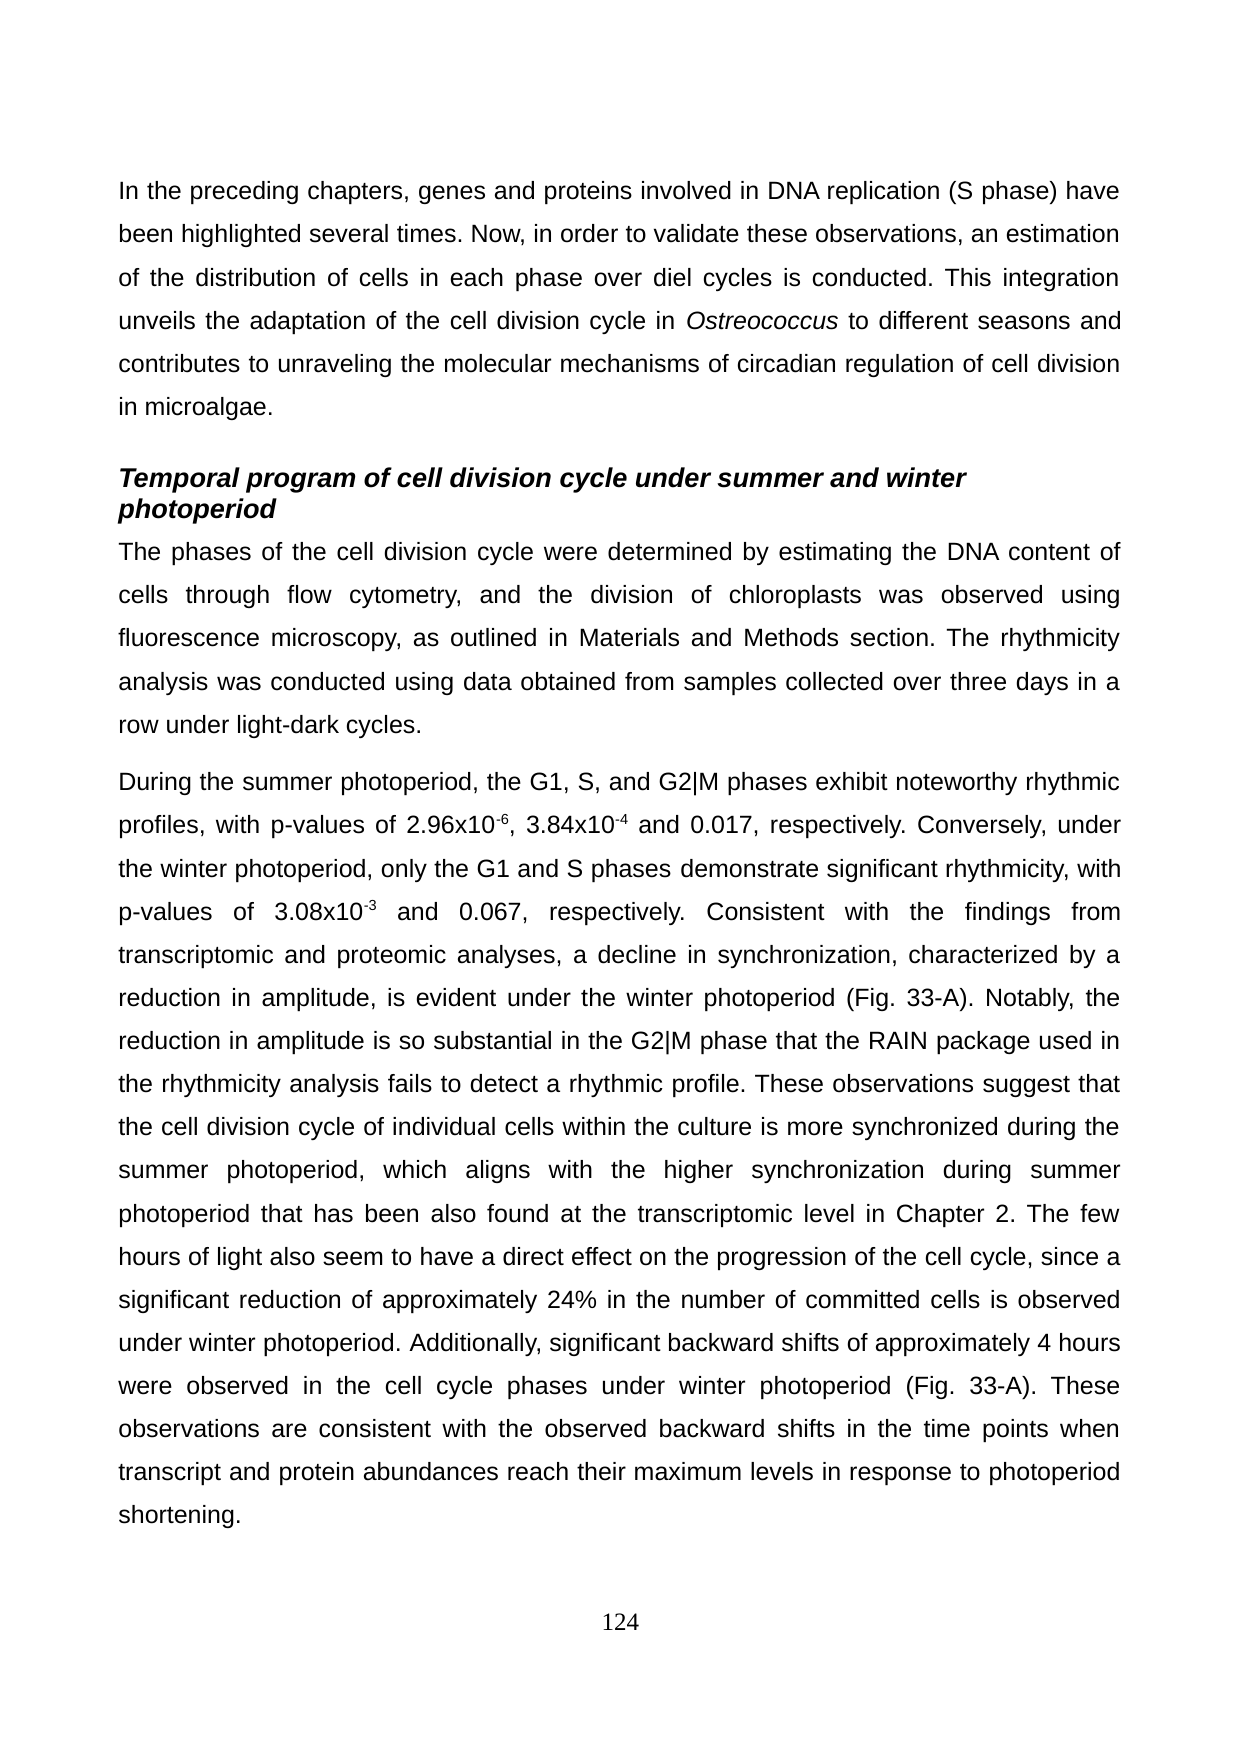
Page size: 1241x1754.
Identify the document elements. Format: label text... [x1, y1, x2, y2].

text During the summer photoperiod, the G1, S, and G2|M phases exhibit noteworthy rhythmic profiles, with p-values of 2.96x10-6, 3.84x10-4 and 0.017, respectively. Conversely, under the winter photoperiod, only the G1 and S phases demonstrate significant rhythmicity, with p-values of 3.08x10-3 and 0.067, respectively. Consistent with the findings from transcriptomic and proteomic analyses, a decline in synchronization, characterized by a reduction in amplitude, is evident under the winter photoperiod (Fig. 33-A). Notably, the reduction in amplitude is so substantial in the G2|M phase that the RAIN package used in the rhythmicity analysis fails to detect a rhythmic profile. These observations suggest that the cell division cycle of individual cells within the culture is more synchronized during the summer photoperiod, which aligns with the higher synchronization during summer photoperiod that has been also found at the transcriptomic level in Chapter 2. The few hours of light also seem to have a direct effect on the progression of the cell cycle, since a significant reduction of approximately 24% in the number of committed cells is observed under winter photoperiod. Additionally, significant backward shifts of approximately 4 hours were observed in the cell cycle phases under winter photoperiod (Fig. 33-A). These observations are consistent with the observed backward shifts in the time points when transcript and protein abundances reach their maximum levels in response to photoperiod shortening. [118, 767, 1122, 1529]
text In the preceding chapters, genes and proteins involved in DNA replication (S phase) have been highlighted several times. Now, in order to validate these observations, an estimation of the distribution of cells in each phase over diel cycles is conducted. This integration unveils the adaptation of the cell division cycle in Ostreococcus to different seasons and contributes to unraveling the molecular mechanisms of circadian regulation of cell division in microalgae. [118, 176, 1122, 421]
subtitle Temporal program of cell division cycle under summer and winter photoperiod [118, 462, 1122, 525]
text The phases of the cell division cycle were determined by estimating the DNA content of cells through flow cytometry, and the division of chloroplasts was observed using fluorescence microscopy, as outlined in Materials and Methods section. The rhythmicity analysis was conducted using data obtained from samples collected over three days in a row under light-dark cycles. [118, 537, 1122, 738]
